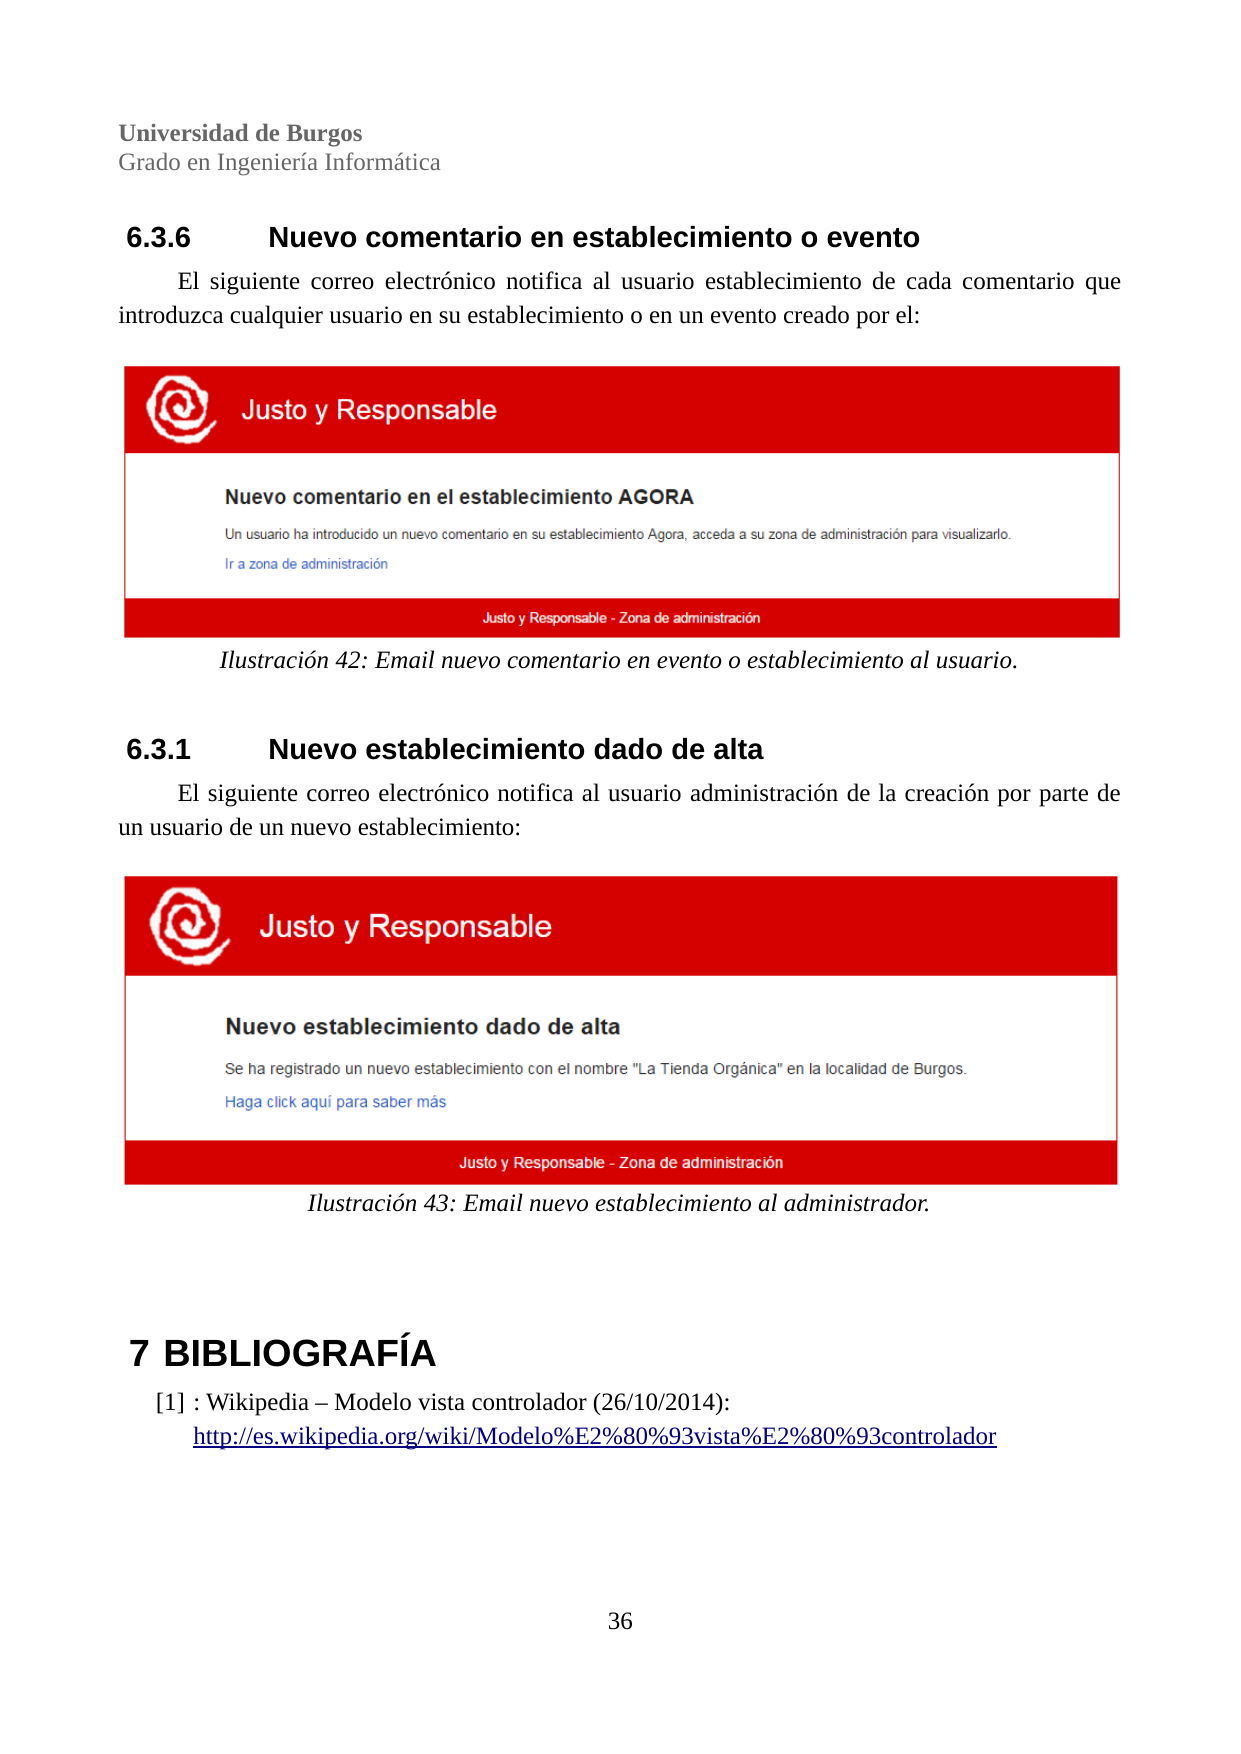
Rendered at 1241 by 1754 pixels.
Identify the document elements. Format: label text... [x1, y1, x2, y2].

text Ilustración 42: Email nuevo comentario en evento o establecimiento al usuario. [118, 645, 1122, 674]
text El siguiente correo electrónico notifica al usuario establecimiento de cada comentario que introduzca cualquier usuario en su establecimiento o en un evento creado por el: [118, 266, 1122, 329]
subtitle Nuevo establecimiento dado de alta [118, 732, 1122, 765]
picture [118, 361, 1123, 645]
text El siguiente correo electrónico notifica al usuario administración de la creación por parte de un usuario de un nuevo establecimiento: [118, 778, 1122, 841]
subtitle BIBLIOGRAFÍA [118, 1331, 1122, 1374]
text Ilustración 43: Email nuevo establecimiento al administrador. [118, 1188, 1122, 1216]
picture [118, 873, 1123, 1188]
subtitle Nuevo comentario en establecimiento o evento [118, 220, 1122, 253]
list : Wikipedia – Modelo vista controlador (26/10/2014): http://es.wikipedia.org/wiki/Modelo%E2%80%93vista%E2%80%93controlador [156, 1387, 1122, 1450]
